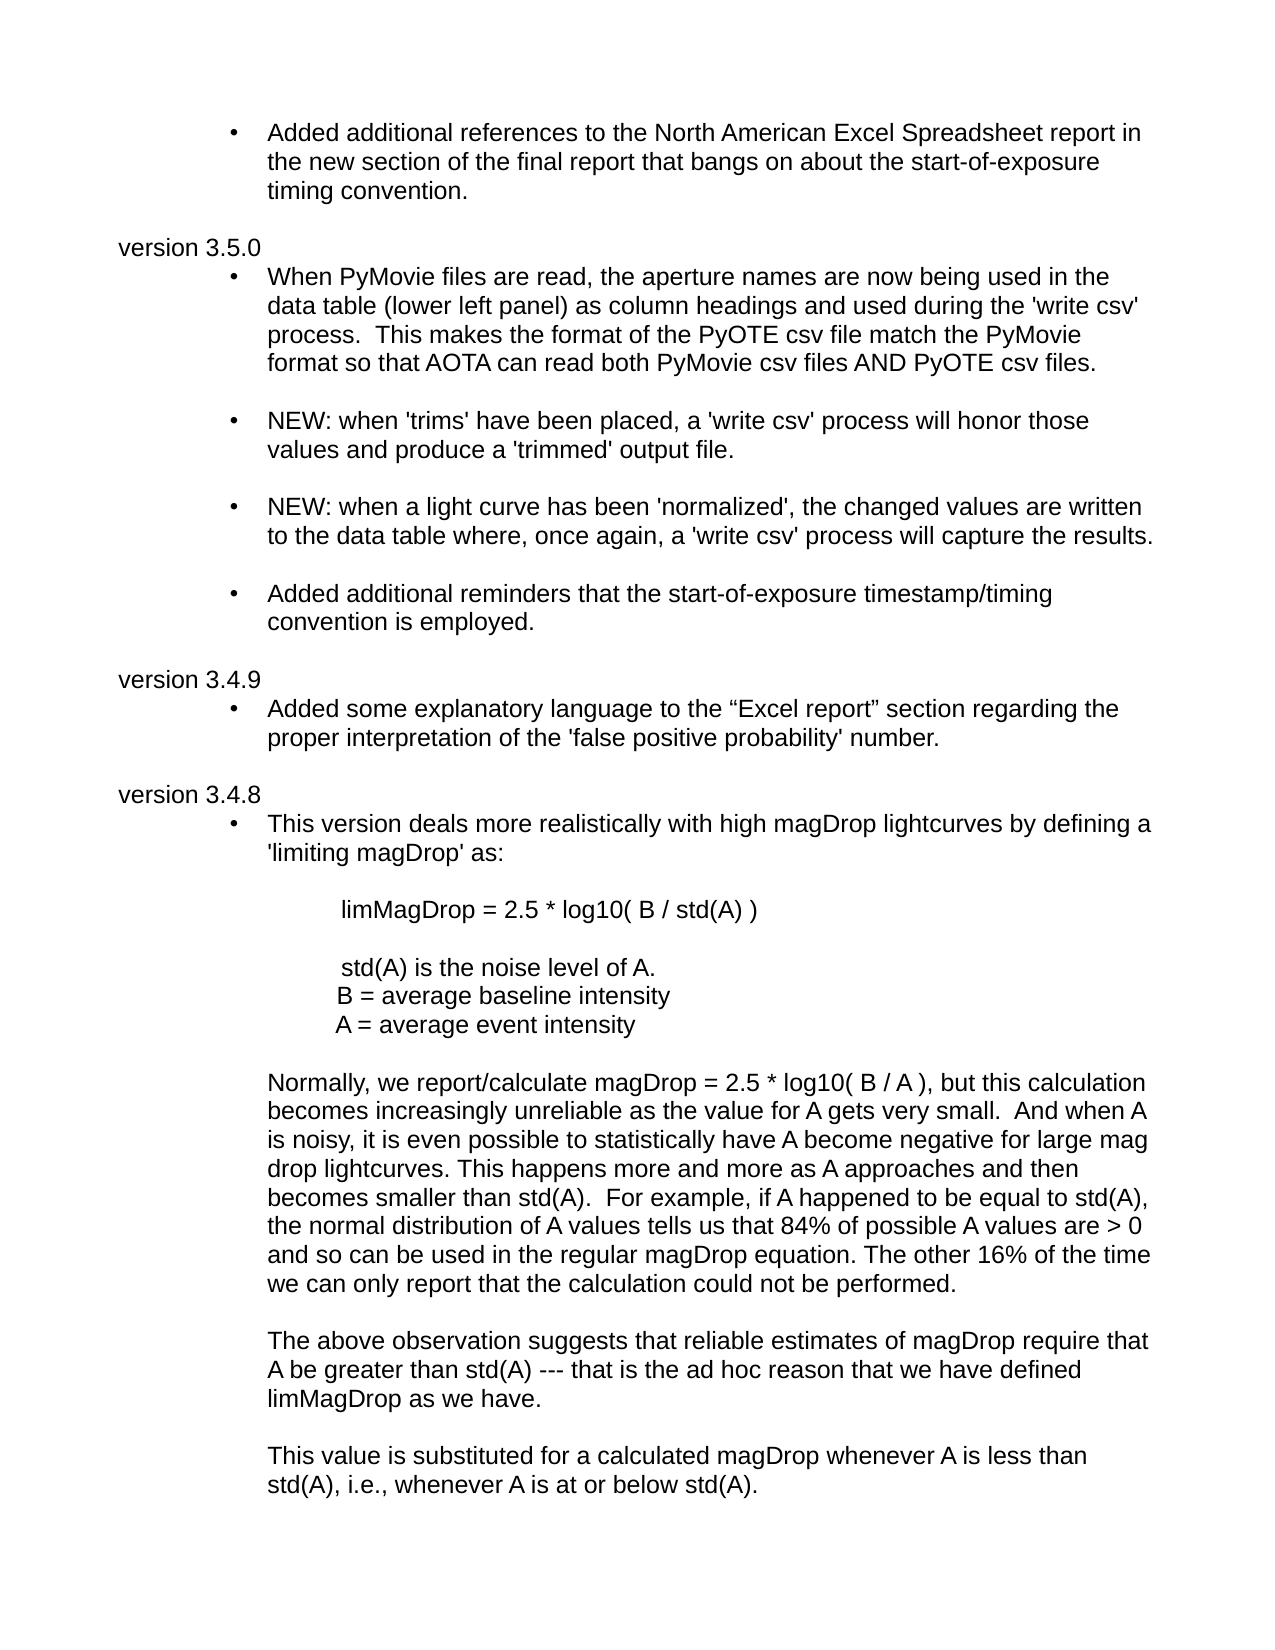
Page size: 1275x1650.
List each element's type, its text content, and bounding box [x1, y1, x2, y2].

list NEW: when a light curve has been 'normalized', the changed values are written to the data table where, once again, a 'write csv' process will capture the results. [229, 492, 1157, 578]
list Added additional reminders that the start-of-exposure timestamp/timing convention is employed. [229, 578, 1157, 636]
list Added some explanatory language to the “Excel report” section regarding the proper interpretation of the 'false positive probability' number. [229, 694, 1157, 780]
text version 3.4.8 [118, 780, 1157, 809]
list Added additional references to the North American Excel Spreadsheet report in the new section of the final report that bangs on about the start-of-exposure timing convention. [229, 118, 1157, 233]
list B = average baseline intensity A = average event intensity Normally, we report/calculate magDrop = 2.5 * log10( B / A ), but this calculation becomes increasingly unreliable as the value for A gets very small. And when A is noisy, it is even possible to statistically have A become negative for large mag drop lightcurves. This happens more and more as A approaches and then becomes smaller than std(A). For example, if A happened to be equal to std(A), the normal distribution of A values tells us that 84% of possible A values are > 0 and so can be used in the regular magDrop equation. The other 16% of the time we can only report that the calculation could not be performed. The above observation suggests that reliable estimates of magDrop require that A be greater than std(A) --- that is the ad hoc reason that we have defined limMagDrop as we have. This value is substituted for a calculated magDrop whenever A is less than std(A), i.e., whenever A is at or below std(A). [229, 981, 1157, 1528]
list When PyMovie files are read, the aperture names are now being used in the data table (lower left panel) as column headings and used during the 'write csv' process. This makes the format of the PyOTE csv file match the PyMovie format so that AOTA can read both PyMovie csv files AND PyOTE csv files. [229, 262, 1157, 406]
list NEW: when 'trims' have been placed, a 'write csv' process will honor those values and produce a 'trimmed' output file. [229, 406, 1157, 492]
text version 3.5.0 [118, 233, 1157, 262]
list This version deals more realistically with high magDrop lightcurves by defining a 'limiting magDrop' as: limMagDrop = 2.5 * log10( B / std(A) ) std(A) is the noise level of A. [229, 809, 1157, 981]
text version 3.4.9 [118, 665, 1157, 694]
